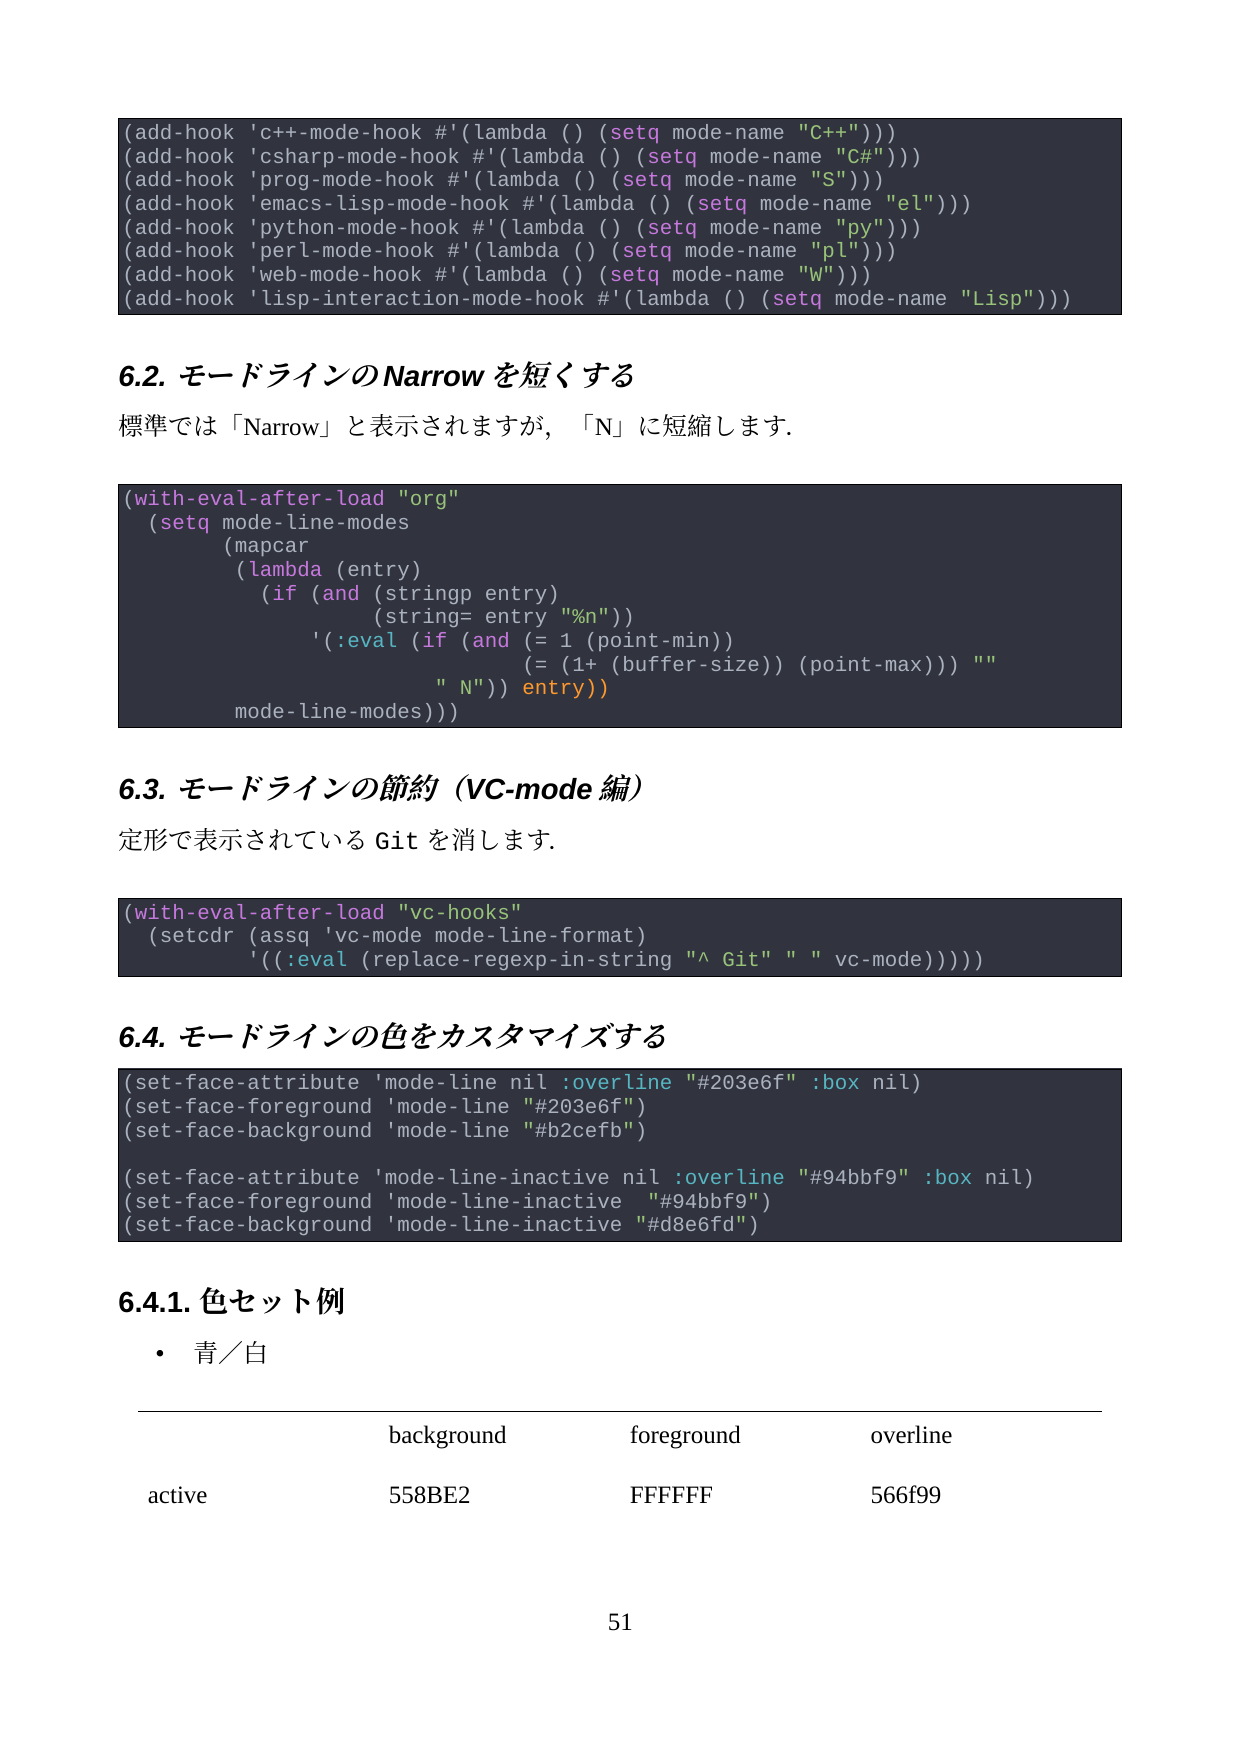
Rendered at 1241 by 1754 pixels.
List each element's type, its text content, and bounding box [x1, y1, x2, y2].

text (setcdr (assq 'vc-mode mode-line-format) [119, 921, 1121, 945]
table_header background [379, 1412, 620, 1471]
table_cell active [138, 1471, 379, 1531]
text (set-face-foreground 'mode-line-inactive "#94bbf9") [119, 1187, 1121, 1210]
subtitle モードラインの節約（VC-mode編） [118, 766, 1122, 808]
text '(:eval (if (and (= 1 (point-min)) [119, 626, 1121, 650]
text " N")) entry)) [119, 673, 1121, 697]
text (add-hook 'emacs-lisp-mode-hook #'(lambda () (setq mode-name "el"))) [119, 189, 1121, 213]
text (add-hook 'c++-mode-hook #'(lambda () (setq mode-name "C++"))) [119, 119, 1121, 142]
text (set-face-background 'mode-line-inactive "#d8e6fd") [119, 1210, 1121, 1241]
text (setq mode-line-modes [119, 508, 1121, 531]
table_header foreground [620, 1412, 861, 1471]
text mode-line-modes))) [119, 697, 1121, 727]
text (mapcar [119, 531, 1121, 555]
table_cell 566f99 [861, 1471, 1102, 1531]
text (lambda (entry) [119, 555, 1121, 579]
text (set-face-background 'mode-line "#b2cefb") [119, 1116, 1121, 1139]
subtitle 色セット例 [118, 1279, 1122, 1321]
table_cell 558BE2 [379, 1471, 620, 1531]
text 定形で表示されている Git を消します． [118, 820, 1122, 885]
text (string= entry "%n")) [119, 602, 1121, 626]
text (= (1+ (buffer-size)) (point-max))) "" [119, 650, 1121, 673]
text (with-eval-after-load "org" [119, 485, 1121, 508]
text (set-face-attribute 'mode-line nil :overline "#203e6f" :box nil) [119, 1070, 1121, 1092]
table_header [138, 1412, 379, 1471]
text (add-hook 'web-mode-hook #'(lambda () (setq mode-name "W"))) [119, 260, 1121, 284]
text (add-hook 'lisp-interaction-mode-hook #'(lambda () (setq mode-name "Lisp"))) [119, 284, 1121, 314]
subtitle モードラインのNarrowを短くする [118, 353, 1122, 394]
text (add-hook 'perl-mode-hook #'(lambda () (setq mode-name "pl"))) [119, 236, 1121, 260]
text (add-hook 'prog-mode-hook #'(lambda () (setq mode-name "S"))) [119, 165, 1121, 189]
subtitle モードラインの色をカスタマイズする [118, 1014, 1122, 1056]
text (if (and (stringp entry) [119, 579, 1121, 602]
text (set-face-attribute 'mode-line-inactive nil :overline "#94bbf9" :box nil) [119, 1163, 1121, 1187]
list 青／白 [156, 1334, 1122, 1398]
text (with-eval-after-load "vc-hooks" [119, 899, 1121, 921]
text (add-hook 'python-mode-hook #'(lambda () (setq mode-name "py"))) [119, 213, 1121, 236]
text (set-face-foreground 'mode-line "#203e6f") [119, 1092, 1121, 1116]
text 標準では「Narrow」と表示されますが，「N」に短縮します． [118, 407, 1122, 472]
text '((:eval (replace-regexp-in-string "^ Git" " " vc-mode))))) [119, 945, 1121, 976]
table_header overline [861, 1412, 1102, 1471]
text (add-hook 'csharp-mode-hook #'(lambda () (setq mode-name "C#"))) [119, 142, 1121, 165]
table_cell FFFFFF [620, 1471, 861, 1531]
